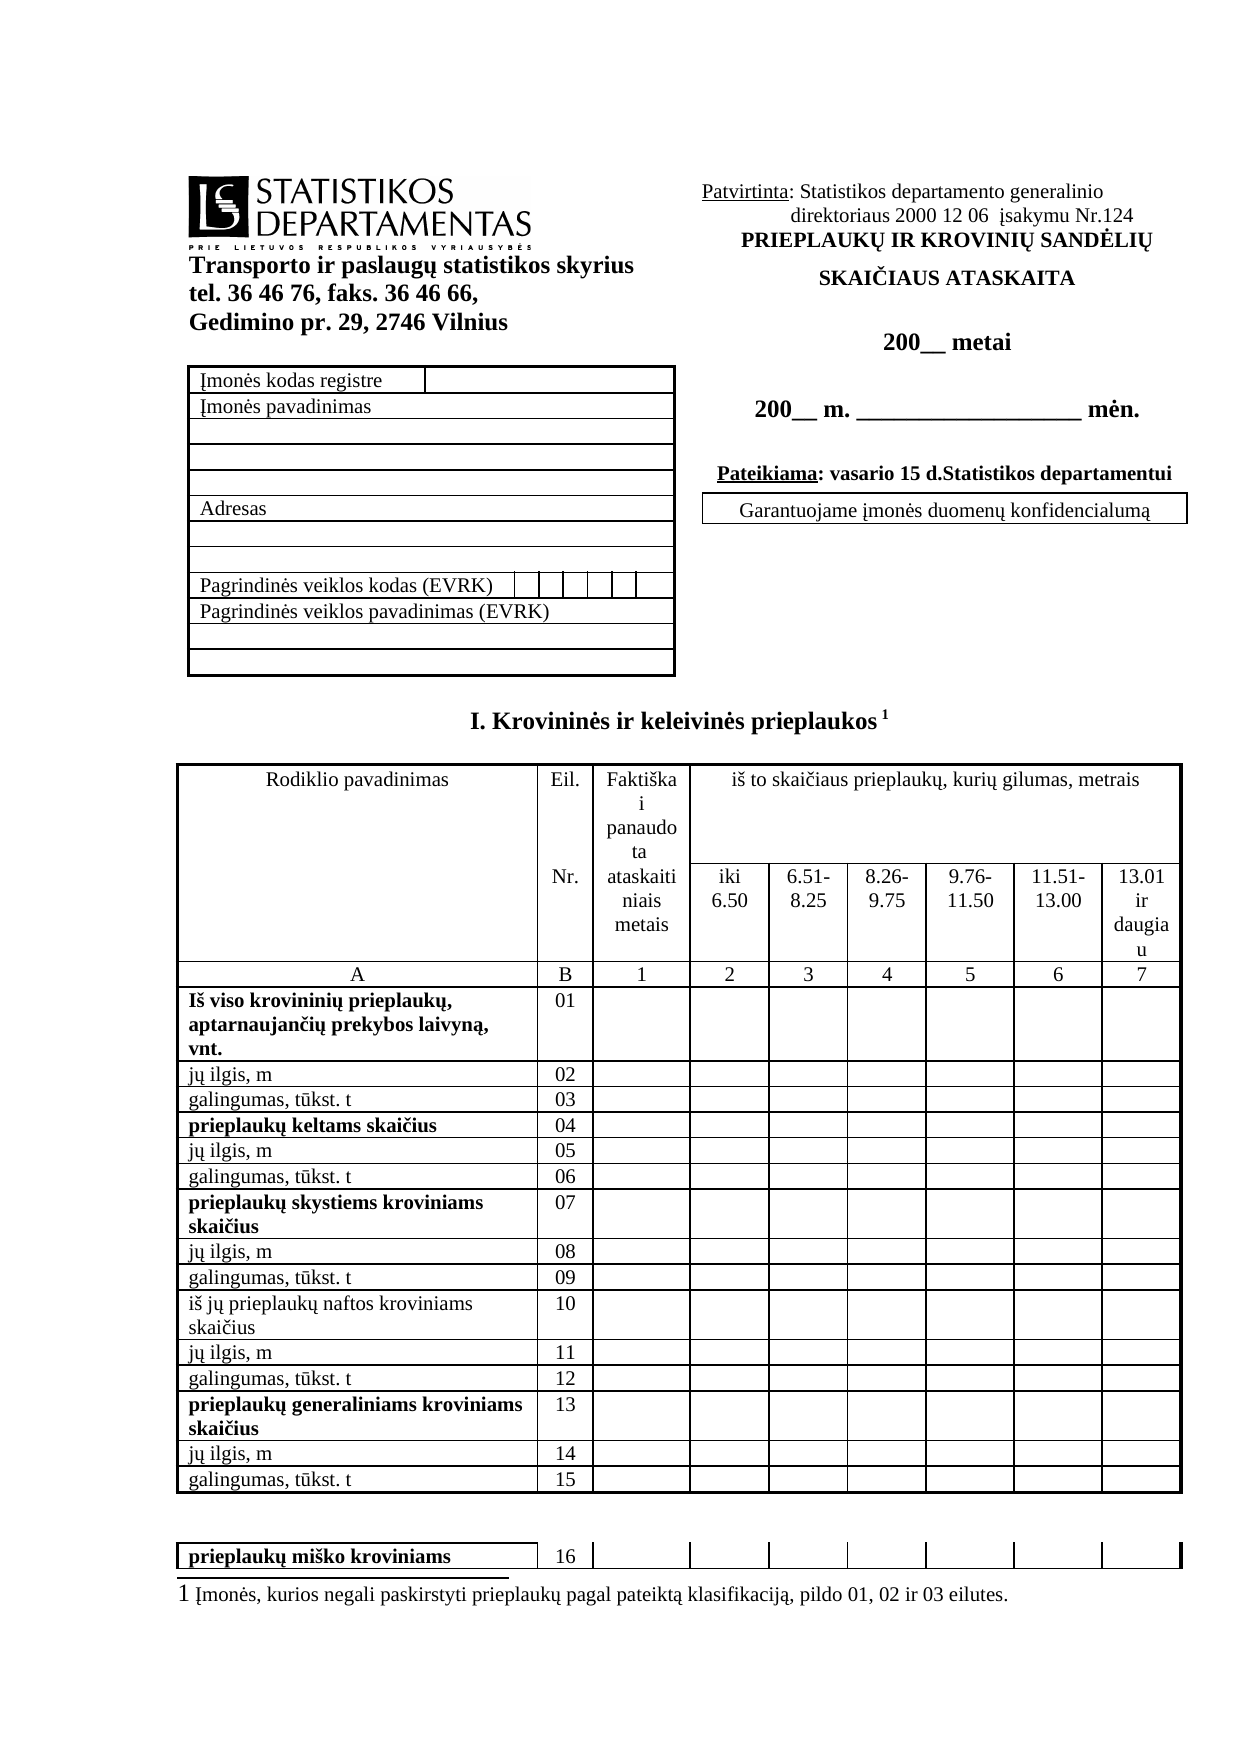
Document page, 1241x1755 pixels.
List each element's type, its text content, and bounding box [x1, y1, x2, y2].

table_cell [190, 547, 673, 571]
table_cell 11.51-13.00 [1015, 864, 1101, 961]
table_cell [848, 1291, 925, 1339]
table_cell [637, 573, 673, 597]
table_cell [691, 1138, 768, 1162]
table_cell [848, 1366, 925, 1390]
table_cell galingumas, tūkst. t [179, 1265, 537, 1289]
table_cell [537, 1494, 593, 1542]
table_cell [1015, 1366, 1101, 1390]
table_cell [1015, 1340, 1101, 1364]
table_cell [770, 1392, 847, 1439]
table_cell [594, 1441, 689, 1465]
table_cell [594, 1542, 689, 1568]
text I. Krovininės ir keleivinės prieplaukos [177, 706, 1181, 734]
table_cell [564, 573, 587, 597]
table_cell Įmonės pavadinimas [190, 394, 673, 418]
table_cell [594, 1239, 689, 1263]
table_cell [848, 988, 925, 1060]
table_cell [691, 1291, 768, 1339]
table_cell [613, 573, 635, 597]
table_cell [540, 573, 562, 597]
table_header [426, 368, 473, 392]
table_cell [690, 1494, 769, 1542]
table_cell 7 [1103, 962, 1179, 986]
table_cell A [179, 962, 537, 986]
table_cell 13 [538, 1392, 592, 1439]
table_cell 1 [594, 962, 689, 986]
table_cell [594, 1291, 689, 1339]
table_cell [927, 1291, 1013, 1339]
table_cell [927, 1113, 1013, 1137]
table_cell [691, 1340, 768, 1364]
table_cell [848, 1190, 925, 1238]
table_cell [1103, 1392, 1179, 1439]
table_header [615, 368, 639, 392]
table_cell 02 [538, 1062, 592, 1086]
table_cell [190, 522, 673, 546]
table_cell [848, 1392, 925, 1439]
table_cell [1015, 1542, 1101, 1568]
table_cell [1015, 1113, 1101, 1137]
table_cell [1103, 1190, 1179, 1238]
table_cell jų ilgis, m [179, 1340, 537, 1364]
table_cell 10 [538, 1291, 592, 1339]
table_cell [770, 1265, 847, 1289]
table_cell [927, 1138, 1013, 1162]
table_cell iki 6.50 [691, 864, 768, 961]
table_cell 01 [538, 988, 592, 1060]
table_cell [1014, 1494, 1102, 1542]
table_cell [179, 863, 537, 961]
table_cell 12 [538, 1366, 592, 1390]
table_cell [594, 1138, 689, 1162]
table_cell [588, 573, 611, 597]
table_cell [1102, 1494, 1181, 1542]
table_cell [770, 1113, 847, 1137]
table_cell [1103, 1265, 1179, 1289]
table_cell [1015, 1062, 1101, 1086]
table_cell [691, 1062, 768, 1086]
table_cell [1103, 1467, 1179, 1491]
table_cell 05 [538, 1138, 592, 1162]
table_cell 08 [538, 1239, 592, 1263]
table_cell [770, 1190, 847, 1238]
table_header Įmonės kodas registre [190, 368, 424, 392]
table_cell [1103, 1239, 1179, 1263]
table_cell [1103, 988, 1179, 1060]
table_cell 6 [1015, 962, 1101, 986]
table_cell [1015, 1087, 1101, 1111]
table_cell [1103, 1062, 1179, 1086]
table_cell 03 [538, 1087, 592, 1111]
table_cell [848, 1239, 925, 1263]
table_cell 09 [538, 1265, 592, 1289]
table_cell 07 [538, 1190, 592, 1238]
table_header Patvirtinta: Statistikos departamento generalinio direktoriaus 2000 12 06 įsakymu Nr.124 PRIEPLAUKŲ IR KROVINIŲ SANDĖLIŲ SKAIČIAUS ataskaita 200__ metai 200__ m. __________________ mėn. Pateikiama: vasario 15 d.Statistikos departamentui [690, 176, 1204, 677]
table_cell [190, 650, 673, 674]
table_cell [691, 1113, 768, 1137]
table_cell [770, 1467, 847, 1491]
table_cell [848, 1467, 925, 1491]
table_header Rodiklio pavadinimas [179, 766, 537, 863]
table_cell 4 [848, 962, 925, 986]
table_cell [594, 1340, 689, 1364]
table_cell [927, 1441, 1013, 1465]
table_cell [1015, 1441, 1101, 1465]
table_cell [691, 1392, 768, 1439]
table_cell [1103, 1340, 1179, 1364]
table_cell 3 [770, 962, 847, 986]
table_cell galingumas, tūkst. t [179, 1467, 537, 1491]
table_cell [848, 1494, 926, 1542]
table_cell [594, 1113, 689, 1137]
table_cell [1103, 1138, 1179, 1162]
table_cell ataskaitiniais metais [594, 863, 689, 961]
table_cell Pagrindinės veiklos kodas (EVRK) [190, 573, 514, 597]
table_cell [190, 419, 673, 443]
table_cell prieplaukų keltams skaičius [179, 1113, 537, 1137]
table_cell [927, 988, 1013, 1060]
table_cell [927, 1542, 1013, 1568]
table_cell [848, 1542, 925, 1568]
table_cell [1015, 1239, 1101, 1263]
table_cell [594, 1366, 689, 1390]
table_cell [848, 1062, 925, 1086]
table_cell [848, 1138, 925, 1162]
table_cell prieplaukų skystiems kroviniams skaičius [179, 1190, 537, 1238]
table_header [473, 368, 502, 392]
table_cell [594, 1164, 689, 1188]
table_cell jų ilgis, m [179, 1138, 537, 1162]
table_cell Adresas [190, 496, 673, 520]
table_cell [927, 1087, 1013, 1111]
table_cell [1015, 1190, 1101, 1238]
table_cell [927, 1239, 1013, 1263]
table_cell [770, 1239, 847, 1263]
table_cell prieplaukų miško kroviniams [179, 1544, 537, 1568]
table_cell Pagrindinės veiklos pavadinimas (EVRK) [190, 599, 673, 623]
table_cell 11 [538, 1340, 592, 1364]
table_cell [190, 471, 673, 494]
table_cell [927, 1164, 1013, 1188]
table_cell [1015, 1467, 1101, 1491]
table_cell Iš viso krovininių prieplaukų, aptarnaujančių prekybos laivyną, vnt. [179, 988, 537, 1060]
table_cell [770, 1441, 847, 1465]
table_cell [848, 1340, 925, 1364]
table_cell [848, 1087, 925, 1111]
table_cell [1103, 1366, 1179, 1390]
table_cell [770, 1062, 847, 1086]
table_cell galingumas, tūkst. t [179, 1164, 537, 1188]
table_header [580, 368, 615, 392]
table_cell galingumas, tūkst. t [179, 1366, 537, 1390]
table_cell [1103, 1441, 1179, 1465]
table_cell [927, 1392, 1013, 1439]
table_cell [515, 573, 538, 597]
table_cell [770, 1542, 847, 1568]
table_cell [593, 1494, 690, 1542]
table_cell 14 [538, 1441, 592, 1465]
table_cell 2 [691, 962, 768, 986]
table_cell Nr. [538, 863, 592, 961]
table_cell [1103, 1113, 1179, 1137]
table_cell [1015, 1138, 1101, 1162]
table_cell [1103, 1164, 1179, 1188]
table_cell [594, 988, 689, 1060]
table_cell [691, 1087, 768, 1111]
table_cell [769, 1494, 848, 1542]
table_cell [926, 1494, 1014, 1542]
table_cell [1103, 1542, 1179, 1568]
table_cell [848, 1164, 925, 1188]
table_cell [1103, 1291, 1179, 1339]
table_cell [927, 1366, 1013, 1390]
table_cell [770, 1087, 847, 1111]
table_cell [848, 1441, 925, 1465]
table_cell [927, 1340, 1013, 1364]
table_header iš to skaičiaus prieplaukų, kurių gilumas, metrais [691, 766, 1179, 863]
table_cell prieplaukų generaliniams kroviniams skaičius [179, 1392, 537, 1439]
table_cell [594, 1062, 689, 1086]
table_cell [1015, 1291, 1101, 1339]
table_cell [848, 1113, 925, 1137]
table_cell 06 [538, 1164, 592, 1188]
table_cell 04 [538, 1113, 592, 1137]
table_cell [927, 1190, 1013, 1238]
table_cell [594, 1392, 689, 1439]
table_cell 13.01 ir daugiau [1103, 864, 1179, 961]
table_cell jų ilgis, m [179, 1239, 537, 1263]
table_cell [1015, 1164, 1101, 1188]
table_cell 5 [927, 962, 1013, 986]
table_cell [190, 445, 673, 469]
table_cell [594, 1265, 689, 1289]
table_header [532, 368, 579, 392]
table_cell [1015, 988, 1101, 1060]
table_cell iš jų prieplaukų naftos kroviniams skaičius [179, 1291, 537, 1339]
table_cell [927, 1467, 1013, 1491]
table_cell [177, 1494, 537, 1542]
table_cell [691, 1366, 768, 1390]
table_cell [1103, 1087, 1179, 1111]
table_header Transporto ir paslaugų statistikos skyrius tel. 36 46 76, faks. 36 46 66, Gedimino pr. 29, 2746 Vilnius [177, 176, 690, 677]
table_cell [691, 1467, 768, 1491]
table_cell [691, 1164, 768, 1188]
table_cell [927, 1265, 1013, 1289]
table_cell [770, 1291, 847, 1339]
table_header [640, 368, 673, 392]
table_cell [594, 1190, 689, 1238]
table_cell [190, 624, 673, 648]
table_cell [770, 1164, 847, 1188]
table_header Eil. [538, 766, 592, 863]
table_cell [1015, 1392, 1101, 1439]
table_cell [691, 1190, 768, 1238]
table_cell jų ilgis, m [179, 1441, 537, 1465]
table_cell B [538, 962, 592, 986]
table_cell [770, 988, 847, 1060]
table_cell [927, 1062, 1013, 1086]
table_cell [691, 1265, 768, 1289]
table_header [503, 368, 532, 392]
table_cell [848, 1265, 925, 1289]
table_cell 15 [538, 1467, 592, 1491]
table_cell [770, 1138, 847, 1162]
table_header Garantuojame įmonės duomenų konfidencialumą [703, 494, 1186, 522]
table_cell 9.76-11.50 [927, 864, 1013, 961]
table_cell [594, 1467, 689, 1491]
table_cell [691, 1542, 768, 1568]
table_cell 8.26-9.75 [848, 864, 925, 961]
table_cell [1015, 1265, 1101, 1289]
table_cell [691, 988, 768, 1060]
table_cell jų ilgis, m [179, 1062, 537, 1086]
table_cell 16 [538, 1542, 592, 1568]
table_cell [691, 1441, 768, 1465]
table_cell 6.51-8.25 [770, 864, 847, 961]
table_header Faktiškai panaudota [594, 766, 689, 863]
table_cell [594, 1087, 689, 1111]
table_cell [770, 1340, 847, 1364]
table_cell [691, 1239, 768, 1263]
table_cell [770, 1366, 847, 1390]
text Įmonės, kurios negali paskirstyti prieplaukų pagal pateiktą klasifikaciją, pildo 01, 02 ir 03 eilutes. [177, 1578, 1181, 1606]
table_cell galingumas, tūkst. t [179, 1087, 537, 1111]
